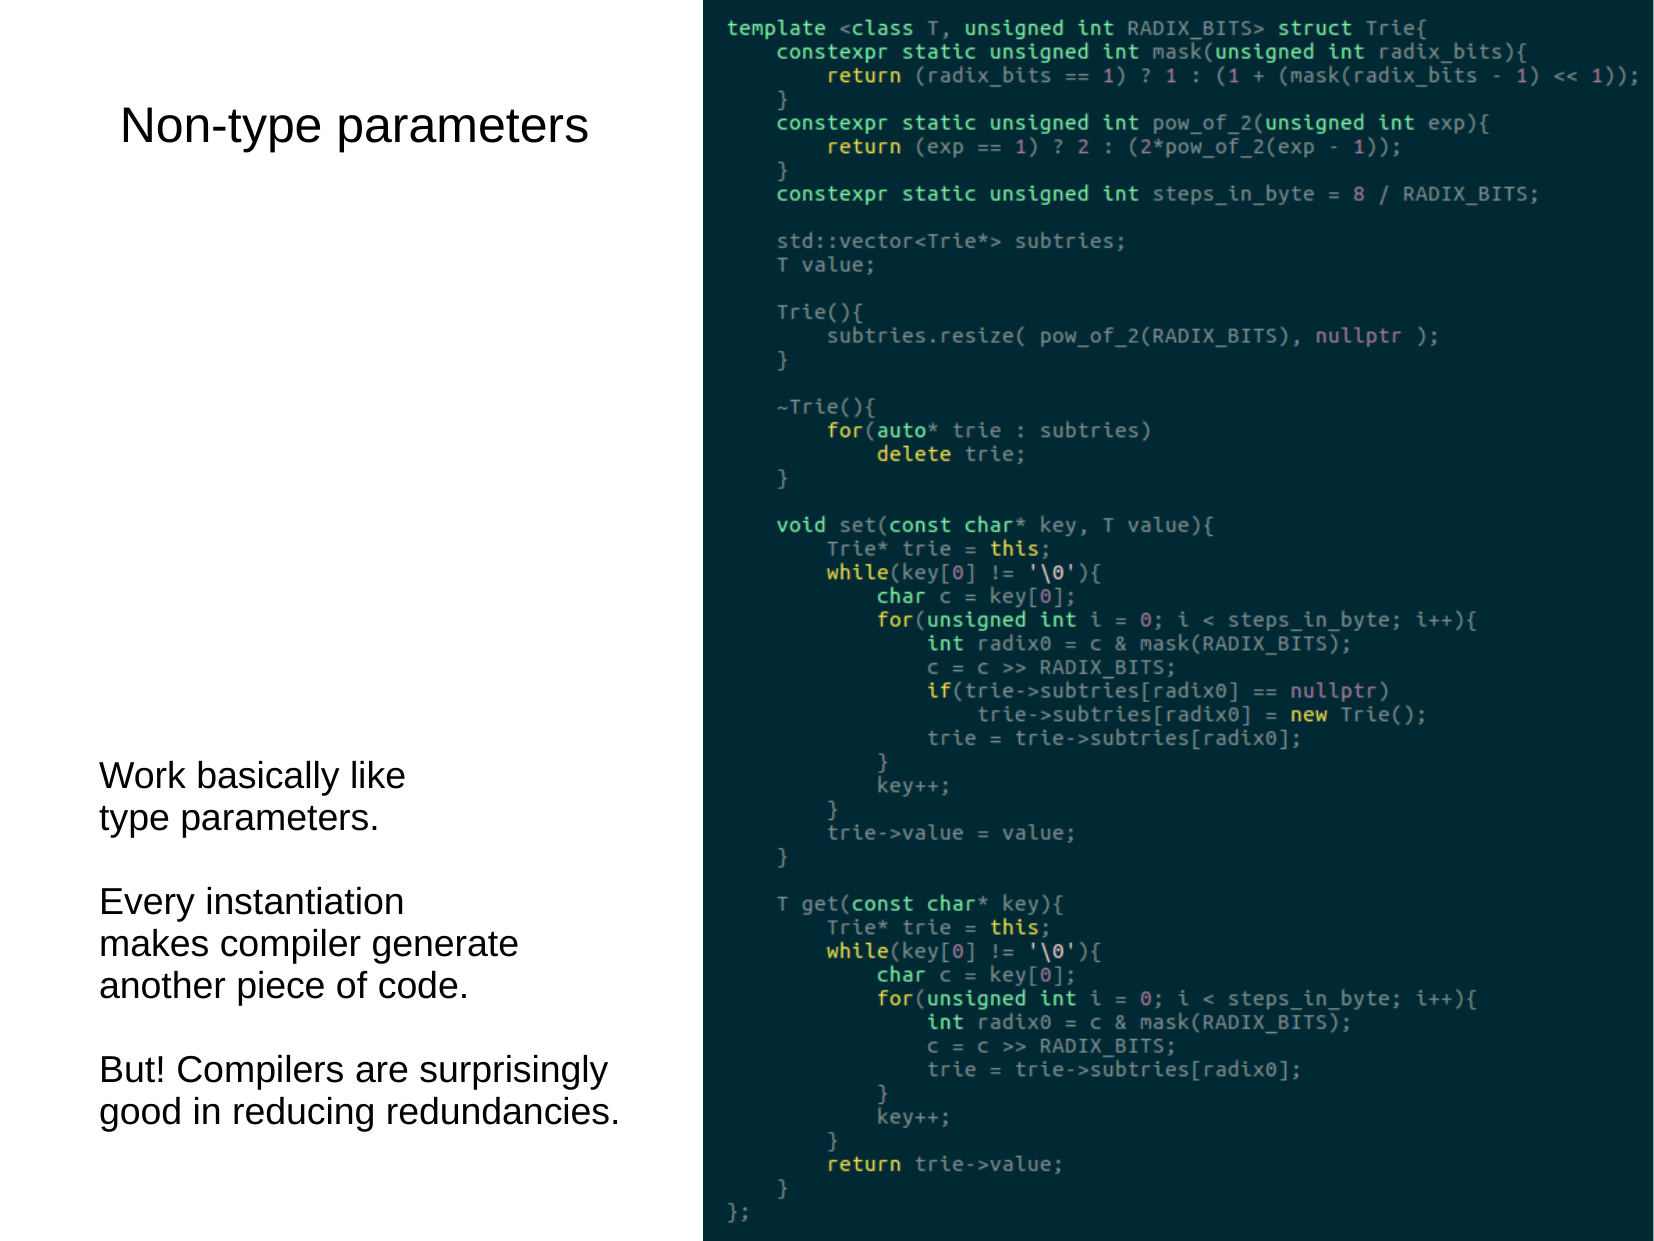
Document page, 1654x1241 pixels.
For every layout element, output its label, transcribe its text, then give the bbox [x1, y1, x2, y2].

picture [980, 427, 988, 437]
picture [954, 616, 963, 626]
picture [842, 398, 848, 417]
picture [979, 1018, 988, 1029]
picture [1255, 114, 1262, 133]
picture [1054, 119, 1063, 129]
picture [966, 521, 975, 532]
picture [791, 400, 800, 413]
picture [1468, 72, 1476, 82]
picture [979, 1161, 988, 1169]
picture [1029, 640, 1038, 650]
picture [1266, 731, 1276, 745]
picture [1317, 995, 1326, 1005]
picture [891, 427, 900, 437]
picture [1018, 1062, 1025, 1076]
picture [1204, 995, 1213, 1004]
picture [942, 237, 950, 248]
picture [1142, 1066, 1150, 1076]
picture [916, 332, 925, 342]
picture [1368, 612, 1376, 626]
picture [1267, 690, 1276, 696]
picture [829, 801, 836, 820]
picture [968, 943, 974, 962]
picture [1380, 24, 1388, 35]
picture [1419, 327, 1425, 346]
picture [929, 640, 938, 650]
picture [1003, 1013, 1013, 1029]
picture [1393, 332, 1401, 342]
picture [991, 587, 1000, 603]
picture [904, 829, 913, 839]
picture [1404, 187, 1414, 200]
picture [1154, 660, 1163, 674]
picture [1305, 612, 1313, 626]
picture [1017, 665, 1025, 672]
picture [1230, 616, 1238, 626]
picture [904, 616, 913, 626]
picture [1369, 991, 1376, 1005]
picture [891, 900, 900, 910]
picture [1166, 1066, 1176, 1076]
picture [1017, 518, 1025, 526]
picture [916, 427, 925, 437]
picture [1255, 690, 1263, 696]
picture [865, 237, 875, 248]
picture [1116, 1039, 1126, 1052]
picture [929, 72, 938, 82]
picture [890, 237, 900, 248]
picture [954, 233, 963, 248]
picture [1004, 539, 1013, 555]
picture [966, 595, 975, 601]
picture [1444, 187, 1451, 200]
picture [1042, 332, 1050, 346]
picture [1166, 734, 1176, 745]
picture [1054, 20, 1063, 35]
picture [1104, 20, 1113, 35]
picture [916, 1157, 925, 1171]
picture [815, 308, 825, 319]
picture [1080, 1039, 1087, 1052]
picture [1281, 1061, 1287, 1080]
picture [991, 24, 1000, 35]
picture [891, 72, 900, 82]
picture [1030, 734, 1038, 745]
picture [1417, 187, 1439, 200]
picture [941, 995, 950, 1005]
picture [928, 143, 938, 153]
picture [1041, 660, 1050, 674]
picture [1117, 119, 1126, 129]
picture [1104, 1066, 1113, 1076]
picture [1180, 734, 1187, 740]
picture [1244, 1066, 1251, 1076]
picture [1067, 612, 1076, 626]
picture [1255, 140, 1263, 147]
picture [1318, 72, 1326, 82]
picture [991, 1018, 1000, 1029]
picture [1342, 687, 1352, 701]
picture [968, 564, 974, 583]
picture [1204, 637, 1213, 650]
picture [929, 1160, 937, 1171]
picture [866, 20, 875, 35]
picture [929, 446, 938, 461]
picture [979, 234, 988, 242]
picture [1104, 734, 1113, 745]
picture [1128, 21, 1138, 35]
picture [1130, 427, 1138, 437]
picture [1193, 730, 1199, 749]
picture [891, 24, 899, 30]
picture [1255, 1066, 1263, 1076]
picture [1041, 1160, 1050, 1171]
picture [879, 1085, 887, 1104]
picture [1154, 517, 1163, 532]
picture [1004, 48, 1013, 58]
picture [1342, 328, 1351, 342]
picture [1029, 24, 1038, 35]
picture [1317, 683, 1326, 697]
picture [1029, 186, 1038, 200]
picture [1180, 48, 1188, 58]
picture [1029, 115, 1038, 129]
picture [991, 965, 1000, 981]
picture [991, 427, 1000, 437]
picture [1267, 329, 1275, 335]
picture [1193, 1013, 1199, 1033]
picture [1142, 521, 1151, 532]
picture [954, 995, 963, 1005]
picture [816, 516, 825, 532]
picture [1469, 990, 1476, 1009]
picture [867, 399, 872, 417]
picture [966, 119, 975, 129]
picture [1193, 1061, 1199, 1080]
picture [904, 782, 913, 796]
picture [953, 332, 963, 342]
picture [1292, 711, 1327, 721]
picture [1004, 894, 1013, 910]
picture [1029, 44, 1038, 58]
picture [1067, 711, 1076, 721]
picture [1092, 1066, 1101, 1076]
picture [918, 971, 925, 981]
picture [1443, 995, 1451, 1003]
picture [954, 143, 963, 157]
picture [1218, 21, 1225, 35]
picture [942, 332, 950, 342]
picture [929, 1113, 938, 1122]
picture [966, 48, 975, 58]
picture [1267, 48, 1276, 63]
picture [1379, 616, 1389, 626]
picture [1129, 336, 1138, 342]
picture [1204, 21, 1213, 35]
picture [930, 924, 938, 934]
picture [778, 190, 787, 200]
picture [1004, 918, 1013, 934]
picture [1081, 423, 1088, 437]
picture [891, 965, 900, 981]
picture [892, 328, 900, 342]
picture [1330, 683, 1339, 697]
picture [791, 190, 800, 200]
picture [955, 682, 961, 701]
picture [1255, 734, 1263, 745]
picture [929, 48, 938, 58]
picture [1507, 43, 1513, 62]
picture [1053, 829, 1063, 839]
picture [929, 825, 938, 839]
picture [1116, 687, 1126, 697]
picture [880, 48, 887, 58]
picture [915, 947, 925, 958]
picture [967, 447, 975, 461]
picture [1054, 687, 1063, 697]
picture [1342, 48, 1351, 58]
picture [1167, 711, 1176, 721]
picture [1004, 20, 1013, 35]
picture [1017, 243, 1025, 248]
picture [1380, 48, 1389, 58]
picture [966, 990, 975, 1005]
picture [1004, 66, 1013, 82]
picture [1443, 119, 1451, 129]
picture [1091, 237, 1101, 248]
picture [1242, 116, 1251, 129]
picture [1244, 991, 1251, 1005]
picture [1231, 138, 1238, 153]
picture [1106, 427, 1113, 437]
picture [1167, 1018, 1176, 1029]
picture [917, 782, 925, 791]
picture [1294, 1015, 1300, 1029]
picture [903, 446, 913, 461]
picture [979, 640, 988, 650]
picture [781, 470, 787, 488]
picture [904, 942, 913, 958]
picture [779, 848, 786, 867]
picture [1455, 187, 1464, 200]
picture [904, 24, 911, 30]
picture [1017, 731, 1025, 745]
picture [855, 398, 861, 417]
picture [1017, 1014, 1025, 1029]
picture [929, 1014, 938, 1029]
picture [1455, 119, 1464, 133]
picture [891, 1160, 900, 1171]
picture [953, 829, 963, 839]
picture [829, 921, 837, 934]
picture [879, 143, 888, 153]
picture [1293, 637, 1300, 650]
picture [804, 304, 812, 319]
picture [1493, 48, 1501, 58]
picture [1305, 637, 1313, 650]
picture [955, 423, 963, 437]
picture [1343, 66, 1350, 86]
picture [1156, 1066, 1163, 1076]
picture [816, 48, 825, 58]
picture [879, 24, 888, 35]
picture [1379, 711, 1389, 721]
picture [1255, 329, 1264, 342]
picture [916, 44, 925, 58]
picture [882, 754, 887, 772]
picture [1129, 186, 1138, 200]
picture [816, 119, 825, 129]
picture [853, 943, 862, 958]
picture [1306, 24, 1313, 35]
picture [1205, 190, 1213, 200]
picture [917, 137, 924, 157]
picture [941, 924, 950, 934]
picture [954, 730, 963, 745]
picture [741, 24, 750, 35]
picture [890, 782, 900, 792]
picture [1029, 1160, 1038, 1171]
picture [1342, 119, 1351, 129]
picture [992, 332, 1000, 342]
picture [1129, 115, 1138, 129]
picture [943, 943, 949, 962]
picture [866, 72, 875, 82]
picture [954, 636, 963, 650]
picture [905, 920, 913, 934]
picture [853, 261, 863, 271]
picture [854, 564, 862, 579]
picture [1381, 682, 1387, 701]
picture [929, 119, 938, 129]
picture [929, 541, 938, 555]
picture [1117, 190, 1126, 200]
picture [1017, 592, 1025, 607]
picture [1330, 119, 1339, 129]
picture [1254, 616, 1263, 626]
picture [879, 776, 888, 792]
picture [1292, 20, 1301, 35]
picture [1368, 21, 1376, 34]
picture [1117, 48, 1126, 58]
picture [1141, 640, 1163, 650]
picture [1154, 1039, 1163, 1052]
picture [1003, 687, 1013, 697]
picture [1003, 634, 1013, 650]
picture [1380, 186, 1388, 204]
picture [1142, 140, 1151, 153]
picture [877, 947, 888, 958]
picture [1141, 21, 1163, 35]
picture [1217, 1066, 1226, 1076]
picture [1004, 829, 1013, 839]
picture [1266, 1063, 1276, 1076]
picture [1142, 734, 1150, 745]
picture [1079, 113, 1088, 129]
picture [1481, 115, 1486, 133]
picture [929, 730, 938, 745]
picture [728, 20, 737, 35]
picture [1279, 143, 1288, 153]
picture [1067, 48, 1076, 58]
picture [915, 569, 925, 579]
picture [1004, 119, 1013, 129]
picture [1305, 1015, 1313, 1029]
picture [803, 232, 812, 248]
picture [828, 143, 837, 153]
picture [854, 190, 862, 200]
picture [1016, 919, 1025, 934]
picture [1142, 1039, 1151, 1052]
picture [803, 190, 812, 200]
picture [1117, 619, 1125, 625]
picture [829, 303, 836, 323]
picture [1004, 190, 1013, 200]
picture [1016, 711, 1025, 721]
picture [1293, 186, 1301, 200]
picture [904, 971, 913, 981]
picture [1317, 637, 1326, 650]
picture [1430, 995, 1439, 1004]
picture [1067, 421, 1076, 437]
picture [941, 1018, 950, 1029]
picture [978, 663, 988, 674]
picture [1230, 21, 1238, 34]
picture [1067, 521, 1076, 536]
picture [1281, 327, 1287, 346]
picture [1192, 683, 1201, 697]
picture [1016, 989, 1025, 1005]
picture [966, 1066, 975, 1076]
picture [1104, 115, 1113, 129]
picture [1117, 729, 1126, 745]
picture [803, 119, 812, 129]
picture [1205, 734, 1213, 745]
picture [1519, 69, 1526, 82]
picture [1229, 48, 1238, 58]
picture [954, 186, 963, 200]
picture [879, 72, 888, 82]
picture [991, 919, 1000, 934]
picture [1216, 143, 1226, 153]
picture [791, 119, 800, 129]
picture [1167, 143, 1176, 157]
picture [1181, 995, 1188, 1005]
picture [1406, 705, 1412, 725]
picture [1229, 708, 1238, 721]
picture [1369, 711, 1376, 721]
picture [879, 921, 887, 928]
picture [1306, 995, 1313, 1005]
picture [1255, 148, 1263, 153]
picture [1392, 119, 1401, 129]
picture [904, 995, 913, 1005]
picture [791, 24, 800, 35]
picture [1267, 616, 1276, 630]
picture [1204, 329, 1213, 342]
picture [1355, 995, 1364, 1009]
picture [941, 44, 950, 58]
picture [1317, 24, 1326, 35]
picture [966, 237, 975, 248]
picture [1180, 1066, 1188, 1076]
picture [1430, 66, 1439, 82]
picture [1054, 233, 1063, 248]
picture [904, 592, 913, 603]
picture [1405, 72, 1414, 82]
picture [1193, 329, 1200, 342]
picture [953, 1160, 963, 1171]
picture [1317, 332, 1326, 342]
picture [1205, 687, 1213, 697]
picture [991, 238, 1000, 246]
picture [1105, 518, 1113, 532]
picture [1419, 995, 1426, 1005]
picture [1118, 711, 1126, 721]
picture [1216, 637, 1239, 650]
picture [1268, 137, 1274, 157]
picture [1607, 66, 1613, 86]
picture [942, 734, 950, 745]
picture [979, 516, 988, 532]
picture [1179, 1013, 1188, 1029]
picture [1254, 995, 1263, 1005]
picture [1455, 43, 1464, 58]
picture [1178, 119, 1190, 129]
picture [1079, 705, 1088, 721]
picture [1381, 137, 1387, 157]
picture [827, 942, 850, 958]
picture [1081, 660, 1087, 674]
picture [1055, 140, 1063, 153]
picture [1017, 971, 1025, 985]
picture [1129, 687, 1138, 697]
picture [891, 30, 900, 35]
picture [1206, 711, 1213, 721]
picture [1166, 119, 1176, 129]
picture [1031, 588, 1036, 607]
picture [941, 72, 950, 82]
picture [991, 541, 1000, 555]
picture [1079, 184, 1088, 200]
picture [1067, 991, 1076, 1005]
picture [804, 517, 812, 532]
picture [1229, 329, 1238, 342]
picture [1054, 427, 1063, 437]
picture [979, 896, 988, 905]
picture [1041, 190, 1050, 205]
picture [890, 616, 901, 626]
picture [1129, 44, 1138, 58]
picture [1030, 1066, 1038, 1076]
picture [1205, 43, 1212, 62]
picture [991, 616, 1000, 626]
picture [855, 924, 862, 934]
picture [1280, 24, 1288, 35]
picture [1018, 72, 1025, 82]
picture [1154, 329, 1163, 342]
picture [1167, 48, 1176, 58]
picture [1079, 233, 1088, 248]
picture [1331, 1013, 1337, 1033]
picture [1167, 687, 1176, 697]
picture [854, 24, 863, 35]
picture [1016, 48, 1025, 58]
picture [854, 825, 862, 839]
picture [865, 545, 875, 555]
picture [1304, 190, 1314, 200]
picture [1004, 616, 1013, 626]
picture [991, 119, 1000, 129]
picture [1292, 143, 1301, 153]
picture [1116, 660, 1126, 674]
picture [1619, 66, 1625, 86]
picture [1430, 48, 1439, 58]
picture [929, 234, 937, 248]
picture [954, 44, 963, 58]
picture [854, 48, 862, 58]
picture [1342, 989, 1351, 1005]
picture [1356, 140, 1364, 153]
picture [778, 521, 788, 532]
picture [829, 44, 837, 58]
picture [1255, 1015, 1263, 1029]
picture [879, 612, 889, 626]
picture [842, 829, 850, 839]
picture [1192, 43, 1201, 58]
picture [1167, 521, 1176, 532]
picture [904, 30, 913, 35]
picture [1292, 48, 1301, 58]
picture [1179, 21, 1188, 35]
picture [979, 72, 988, 82]
picture [1179, 711, 1188, 721]
picture [1342, 611, 1351, 626]
picture [1092, 1039, 1101, 1052]
picture [1418, 44, 1426, 58]
picture [940, 450, 950, 461]
picture [842, 545, 850, 555]
picture [1042, 564, 1050, 583]
picture [1053, 521, 1063, 532]
picture [1218, 115, 1226, 129]
picture [1243, 1015, 1250, 1029]
picture [905, 541, 913, 555]
picture [1429, 119, 1439, 129]
picture [1267, 335, 1276, 342]
picture [840, 143, 850, 153]
picture [1067, 1021, 1075, 1027]
picture [1330, 44, 1339, 58]
picture [1053, 1039, 1064, 1052]
picture [1016, 900, 1025, 910]
picture [942, 1066, 950, 1076]
picture [1305, 115, 1314, 129]
picture [778, 119, 787, 129]
picture [1016, 190, 1025, 200]
picture [1116, 427, 1126, 437]
picture [1091, 1018, 1100, 1029]
picture [829, 1132, 836, 1151]
picture [1156, 706, 1161, 725]
picture [816, 24, 825, 35]
picture [1079, 735, 1088, 743]
picture [967, 548, 975, 554]
picture [1118, 66, 1124, 86]
picture [779, 91, 786, 110]
picture [1280, 119, 1289, 129]
picture [1017, 237, 1024, 243]
picture [1054, 616, 1063, 626]
picture [817, 399, 825, 413]
picture [1354, 187, 1364, 200]
picture [1368, 687, 1376, 697]
picture [866, 119, 875, 133]
picture [904, 190, 913, 200]
picture [1430, 616, 1439, 626]
picture [1003, 592, 1013, 603]
picture [843, 303, 849, 323]
picture [778, 258, 788, 271]
picture [1280, 48, 1289, 58]
picture [816, 190, 825, 200]
picture [1016, 541, 1025, 555]
picture [1105, 683, 1113, 697]
picture [967, 427, 975, 437]
picture [929, 616, 938, 626]
picture [1519, 44, 1524, 62]
picture [991, 995, 1000, 1005]
picture [867, 421, 873, 441]
picture [966, 190, 975, 200]
picture [1355, 683, 1364, 697]
picture [916, 829, 925, 839]
picture [917, 611, 924, 630]
picture [877, 445, 900, 461]
picture [1041, 24, 1050, 35]
picture [1193, 516, 1199, 536]
picture [1193, 634, 1199, 654]
picture [791, 521, 800, 532]
picture [1242, 730, 1251, 745]
picture [979, 995, 988, 1009]
text_box Work basically like type parameters. Every instantiation makes compiler generate another piece of code. But! Compilers are surprisingly good in reducing redundancies. [84, 747, 646, 1141]
picture [1532, 66, 1538, 86]
picture [941, 640, 950, 650]
picture [729, 1203, 736, 1222]
picture [968, 900, 975, 910]
picture [854, 900, 863, 910]
picture [981, 707, 988, 721]
picture [1394, 72, 1401, 82]
picture [979, 328, 988, 342]
picture [1093, 995, 1100, 1005]
picture [1053, 944, 1063, 958]
picture [1329, 630, 1339, 654]
picture [1457, 989, 1463, 1009]
picture [1079, 20, 1088, 35]
picture [904, 237, 912, 248]
picture [992, 711, 1000, 721]
picture [1204, 619, 1213, 625]
picture [1029, 900, 1038, 914]
picture [1355, 711, 1363, 721]
picture [1003, 450, 1013, 461]
picture [1279, 637, 1289, 650]
picture [879, 233, 887, 248]
picture [941, 894, 950, 910]
picture [967, 974, 975, 980]
picture [916, 1113, 925, 1123]
picture [929, 569, 938, 583]
picture [1393, 705, 1400, 725]
picture [1042, 72, 1050, 82]
picture [892, 942, 899, 962]
picture [928, 1042, 938, 1052]
picture [954, 900, 963, 910]
picture [1305, 143, 1314, 157]
picture [1116, 1015, 1126, 1029]
picture [804, 403, 812, 413]
picture [1154, 190, 1163, 200]
picture [1329, 332, 1339, 342]
picture [1355, 328, 1364, 342]
picture [1342, 708, 1351, 721]
picture [1280, 66, 1287, 86]
picture [1005, 521, 1013, 532]
picture [829, 332, 837, 342]
picture [791, 308, 800, 319]
picture [904, 521, 913, 532]
picture [904, 423, 913, 437]
picture [929, 900, 938, 910]
picture [841, 119, 850, 129]
picture [840, 72, 850, 82]
picture [879, 990, 889, 1005]
picture [1104, 186, 1113, 200]
picture [1568, 72, 1577, 81]
picture [1255, 44, 1263, 58]
picture [1216, 1015, 1238, 1029]
picture [917, 924, 925, 934]
picture [1179, 190, 1188, 200]
picture [955, 1066, 963, 1076]
picture [1041, 1015, 1050, 1029]
picture [1217, 48, 1226, 58]
picture [942, 1156, 950, 1171]
picture [1080, 683, 1088, 697]
picture [1494, 187, 1501, 200]
picture [929, 947, 938, 962]
picture [1004, 1042, 1013, 1051]
picture [1131, 660, 1137, 674]
picture [966, 734, 975, 745]
picture [1143, 69, 1150, 82]
picture [954, 1014, 963, 1029]
picture [1279, 1015, 1289, 1029]
picture [1594, 69, 1602, 82]
picture [943, 564, 948, 583]
picture [1230, 69, 1238, 82]
picture [929, 424, 938, 431]
picture [1053, 332, 1063, 342]
picture [1130, 137, 1137, 157]
picture [1092, 687, 1100, 697]
picture [1053, 734, 1063, 745]
picture [1342, 20, 1351, 35]
picture [1180, 740, 1188, 745]
picture [879, 971, 888, 981]
picture [1130, 329, 1138, 335]
picture [929, 21, 937, 35]
picture [1131, 1062, 1138, 1076]
picture [1067, 682, 1076, 697]
picture [1255, 26, 1263, 33]
picture [941, 683, 951, 697]
picture [827, 563, 850, 579]
picture [866, 1160, 875, 1171]
picture [1281, 730, 1287, 749]
picture [854, 1156, 862, 1171]
picture [1153, 48, 1164, 58]
picture [1518, 187, 1527, 200]
picture [991, 1160, 1000, 1171]
picture [941, 616, 950, 626]
picture [941, 115, 950, 129]
picture [1230, 186, 1238, 200]
picture [1081, 563, 1087, 583]
picture [1042, 427, 1050, 437]
picture [1043, 895, 1049, 914]
picture [778, 897, 788, 910]
picture [1040, 968, 1050, 981]
picture [779, 351, 786, 370]
picture [916, 521, 925, 532]
picture [992, 737, 1000, 743]
picture [954, 666, 963, 672]
picture [991, 640, 1000, 650]
picture [1392, 48, 1401, 58]
picture [1054, 711, 1063, 721]
picture [803, 48, 812, 58]
picture [841, 190, 850, 200]
picture [929, 521, 938, 532]
picture [853, 521, 863, 532]
picture [992, 446, 1000, 461]
picture [1017, 327, 1024, 346]
picture [1243, 612, 1251, 626]
picture [829, 257, 837, 271]
picture [1405, 115, 1414, 129]
picture [815, 900, 825, 910]
picture [1367, 72, 1376, 82]
picture [929, 995, 938, 1005]
picture [903, 332, 913, 342]
picture [841, 261, 850, 271]
picture [880, 190, 887, 200]
picture [866, 48, 875, 62]
picture [829, 186, 837, 200]
picture [1555, 72, 1564, 81]
picture [829, 422, 839, 437]
picture [1041, 48, 1050, 63]
picture [1092, 660, 1101, 674]
picture [1066, 1039, 1076, 1052]
picture [879, 332, 887, 342]
picture [1003, 332, 1013, 342]
picture [1143, 421, 1149, 441]
picture [1244, 706, 1249, 725]
picture [1040, 589, 1050, 603]
picture [1079, 1066, 1088, 1075]
picture [979, 832, 988, 838]
picture [1255, 637, 1264, 650]
picture [1179, 521, 1188, 532]
picture [854, 139, 862, 153]
picture [1093, 564, 1100, 583]
picture [1229, 729, 1238, 745]
picture [1404, 42, 1414, 58]
picture [1067, 237, 1075, 248]
picture [1330, 193, 1338, 199]
picture [1280, 995, 1288, 1005]
picture [1168, 69, 1176, 82]
picture [1041, 637, 1050, 650]
picture [1204, 1015, 1213, 1029]
picture [1031, 68, 1038, 82]
picture [1255, 72, 1263, 80]
picture [841, 521, 850, 532]
picture [941, 545, 950, 555]
picture [1217, 711, 1226, 721]
picture [1017, 140, 1025, 153]
picture [916, 238, 925, 246]
picture [1443, 616, 1451, 625]
picture [829, 115, 837, 129]
picture [941, 143, 950, 153]
picture [828, 1160, 837, 1171]
picture [1105, 69, 1113, 82]
picture [1054, 995, 1063, 1005]
picture [1042, 612, 1050, 626]
picture [841, 332, 850, 342]
picture [866, 564, 875, 579]
picture [753, 24, 775, 39]
picture [992, 683, 1000, 697]
picture [854, 327, 863, 342]
picture [1142, 711, 1151, 721]
picture [1056, 588, 1062, 607]
picture [1018, 640, 1025, 650]
picture [1317, 616, 1326, 626]
picture [928, 663, 938, 674]
picture [1042, 829, 1050, 839]
picture [1457, 68, 1464, 82]
picture [1067, 119, 1076, 129]
picture [916, 115, 925, 129]
picture [1155, 687, 1163, 697]
picture [1355, 616, 1364, 630]
picture [1305, 42, 1314, 58]
picture [1017, 1045, 1025, 1051]
picture [904, 119, 913, 129]
picture [1092, 612, 1100, 626]
picture [1419, 20, 1426, 39]
picture [1104, 237, 1113, 248]
picture [966, 24, 975, 35]
picture [1216, 684, 1226, 697]
picture [855, 304, 862, 323]
picture [854, 68, 862, 82]
picture [979, 450, 988, 461]
picture [1129, 521, 1138, 532]
picture [915, 450, 925, 461]
picture [1229, 1060, 1238, 1076]
picture [941, 829, 950, 839]
picture [1243, 329, 1250, 342]
picture [1218, 66, 1224, 86]
picture [1029, 1018, 1038, 1029]
picture [1141, 992, 1151, 1005]
picture [803, 261, 812, 271]
picture [891, 521, 900, 532]
picture [1067, 190, 1076, 200]
picture [854, 427, 862, 437]
picture [879, 1160, 887, 1171]
picture [1479, 187, 1489, 200]
picture [829, 896, 837, 910]
picture [841, 24, 850, 33]
picture [842, 895, 848, 914]
picture [1379, 66, 1389, 82]
picture [1016, 119, 1025, 129]
picture [779, 243, 787, 248]
picture [1217, 734, 1226, 745]
picture [954, 115, 963, 129]
picture [1317, 119, 1326, 134]
picture [781, 1180, 787, 1198]
picture [1016, 829, 1025, 839]
picture [1093, 943, 1100, 962]
picture [904, 48, 913, 58]
picture [1053, 660, 1076, 674]
picture [1481, 44, 1489, 58]
picture [779, 237, 786, 243]
picture [1206, 517, 1213, 536]
picture [916, 186, 925, 200]
picture [1168, 186, 1176, 200]
picture [1355, 72, 1363, 82]
picture [828, 403, 837, 413]
picture [891, 143, 900, 153]
picture [1092, 427, 1100, 437]
picture [1305, 72, 1314, 82]
picture [1355, 44, 1364, 58]
picture [1167, 640, 1176, 650]
picture [1042, 990, 1050, 1005]
picture [1242, 48, 1251, 58]
picture [1091, 640, 1100, 650]
picture [829, 542, 838, 555]
picture [1330, 24, 1339, 35]
picture [841, 48, 850, 58]
picture [941, 186, 950, 200]
picture [1141, 613, 1151, 626]
picture [1380, 115, 1389, 129]
picture [1393, 20, 1401, 35]
picture [904, 896, 913, 910]
picture [1117, 1060, 1126, 1076]
picture [1091, 332, 1101, 342]
picture [1029, 237, 1038, 248]
picture [1093, 707, 1100, 721]
picture [953, 66, 963, 82]
picture [853, 237, 863, 248]
picture [991, 521, 1000, 532]
picture [941, 592, 950, 603]
picture [1081, 942, 1087, 962]
picture [1016, 24, 1025, 39]
picture [1380, 328, 1389, 342]
picture [917, 545, 925, 555]
picture [866, 143, 875, 153]
picture [1055, 896, 1060, 914]
picture [930, 1062, 938, 1076]
picture [879, 427, 888, 437]
picture [1029, 545, 1038, 555]
picture [1053, 1066, 1063, 1076]
picture [918, 592, 925, 603]
picture [1029, 690, 1038, 696]
picture [854, 119, 862, 129]
picture [1404, 24, 1414, 35]
picture [1280, 616, 1288, 626]
picture [929, 683, 938, 697]
picture [867, 328, 875, 342]
picture [1142, 660, 1150, 674]
picture [865, 924, 875, 934]
picture [1369, 137, 1375, 157]
picture [1292, 119, 1301, 129]
picture [1042, 711, 1050, 720]
picture [879, 1108, 887, 1123]
picture [1004, 995, 1013, 1005]
picture [1066, 332, 1077, 342]
picture [804, 20, 812, 35]
picture [1105, 328, 1113, 342]
picture [978, 1042, 988, 1052]
picture [1042, 232, 1050, 248]
picture [968, 72, 975, 82]
picture [1054, 48, 1063, 58]
picture [840, 1160, 850, 1171]
picture [1079, 140, 1088, 153]
picture [1154, 730, 1163, 745]
picture [866, 517, 875, 532]
picture [816, 261, 825, 271]
picture [1042, 516, 1050, 532]
picture [991, 190, 1000, 200]
picture [1142, 327, 1149, 346]
picture [1053, 566, 1063, 579]
picture [1192, 190, 1201, 204]
picture [1468, 612, 1473, 630]
picture [1204, 119, 1213, 129]
picture [1468, 44, 1476, 58]
picture [1154, 139, 1163, 147]
picture [1128, 711, 1138, 721]
picture [866, 943, 875, 958]
picture [1141, 1018, 1163, 1029]
picture [1242, 21, 1251, 35]
picture [1179, 143, 1188, 153]
text_box Non-type parameters [105, 90, 703, 161]
picture [1031, 137, 1037, 157]
picture [1505, 187, 1514, 200]
picture [1041, 1039, 1050, 1052]
picture [854, 541, 862, 555]
picture [1003, 971, 1013, 981]
picture [779, 162, 786, 181]
picture [842, 924, 850, 934]
picture [917, 66, 924, 86]
picture [1042, 943, 1050, 962]
picture [840, 427, 851, 437]
picture [1267, 119, 1276, 129]
picture [1418, 612, 1426, 626]
picture [904, 563, 913, 579]
picture [1029, 924, 1038, 934]
picture [791, 48, 800, 58]
picture [1004, 1160, 1013, 1171]
picture [1267, 995, 1276, 1009]
picture [877, 569, 888, 579]
picture [1168, 21, 1174, 35]
picture [967, 332, 975, 342]
picture [1317, 1015, 1326, 1029]
picture [841, 237, 850, 248]
picture [892, 563, 899, 583]
picture [1116, 637, 1126, 650]
picture [979, 24, 988, 35]
picture [891, 832, 900, 838]
picture [1004, 950, 1013, 956]
picture [1444, 72, 1451, 82]
picture [1041, 119, 1050, 134]
picture [1104, 44, 1113, 58]
picture [967, 683, 975, 697]
picture [979, 687, 988, 697]
picture [1017, 1156, 1025, 1171]
picture [953, 944, 963, 958]
picture [1092, 734, 1100, 745]
picture [1379, 995, 1389, 1005]
picture [879, 900, 888, 910]
picture [778, 48, 787, 58]
picture [953, 566, 963, 579]
picture [890, 1113, 900, 1123]
picture [1042, 687, 1050, 697]
picture [779, 305, 787, 318]
picture [1105, 711, 1113, 721]
picture [891, 587, 900, 603]
picture [1243, 637, 1250, 650]
picture [1054, 190, 1063, 200]
picture [929, 190, 938, 200]
picture [1205, 1066, 1213, 1076]
picture [829, 825, 837, 839]
picture [1457, 611, 1463, 630]
picture [991, 48, 1000, 58]
picture [954, 1045, 963, 1051]
picture [941, 517, 950, 532]
picture [1166, 329, 1189, 342]
picture [865, 829, 875, 839]
picture [1242, 190, 1251, 200]
picture [1292, 687, 1301, 697]
picture [866, 900, 875, 910]
picture [890, 995, 901, 1005]
picture [1267, 184, 1276, 200]
picture [1042, 730, 1050, 745]
picture [1291, 72, 1302, 82]
picture [1131, 1039, 1137, 1052]
picture [1230, 995, 1238, 1005]
picture [1367, 332, 1377, 346]
picture [1191, 705, 1201, 721]
picture [1005, 711, 1013, 721]
picture [929, 782, 937, 791]
picture [941, 971, 950, 981]
picture [1043, 1066, 1050, 1076]
picture [1304, 687, 1314, 697]
picture [803, 900, 812, 914]
picture [1016, 610, 1025, 626]
picture [1191, 143, 1202, 153]
picture [880, 119, 887, 129]
picture [879, 592, 888, 603]
picture [778, 20, 787, 35]
picture [1179, 634, 1188, 650]
picture [1330, 66, 1339, 82]
picture [1179, 681, 1188, 697]
picture [1079, 42, 1088, 58]
picture [904, 1113, 913, 1127]
picture [1030, 825, 1038, 839]
picture [966, 612, 975, 626]
picture [1129, 730, 1138, 745]
picture [866, 190, 875, 205]
picture [1154, 119, 1163, 133]
picture [791, 233, 800, 248]
picture [879, 542, 887, 550]
picture [1004, 663, 1013, 672]
picture [1280, 190, 1288, 204]
picture [917, 989, 924, 1009]
picture [1180, 612, 1188, 626]
picture [1092, 24, 1101, 35]
picture [828, 72, 837, 82]
picture [979, 616, 988, 631]
picture [879, 516, 886, 536]
picture [1469, 114, 1475, 133]
picture [1355, 113, 1364, 129]
